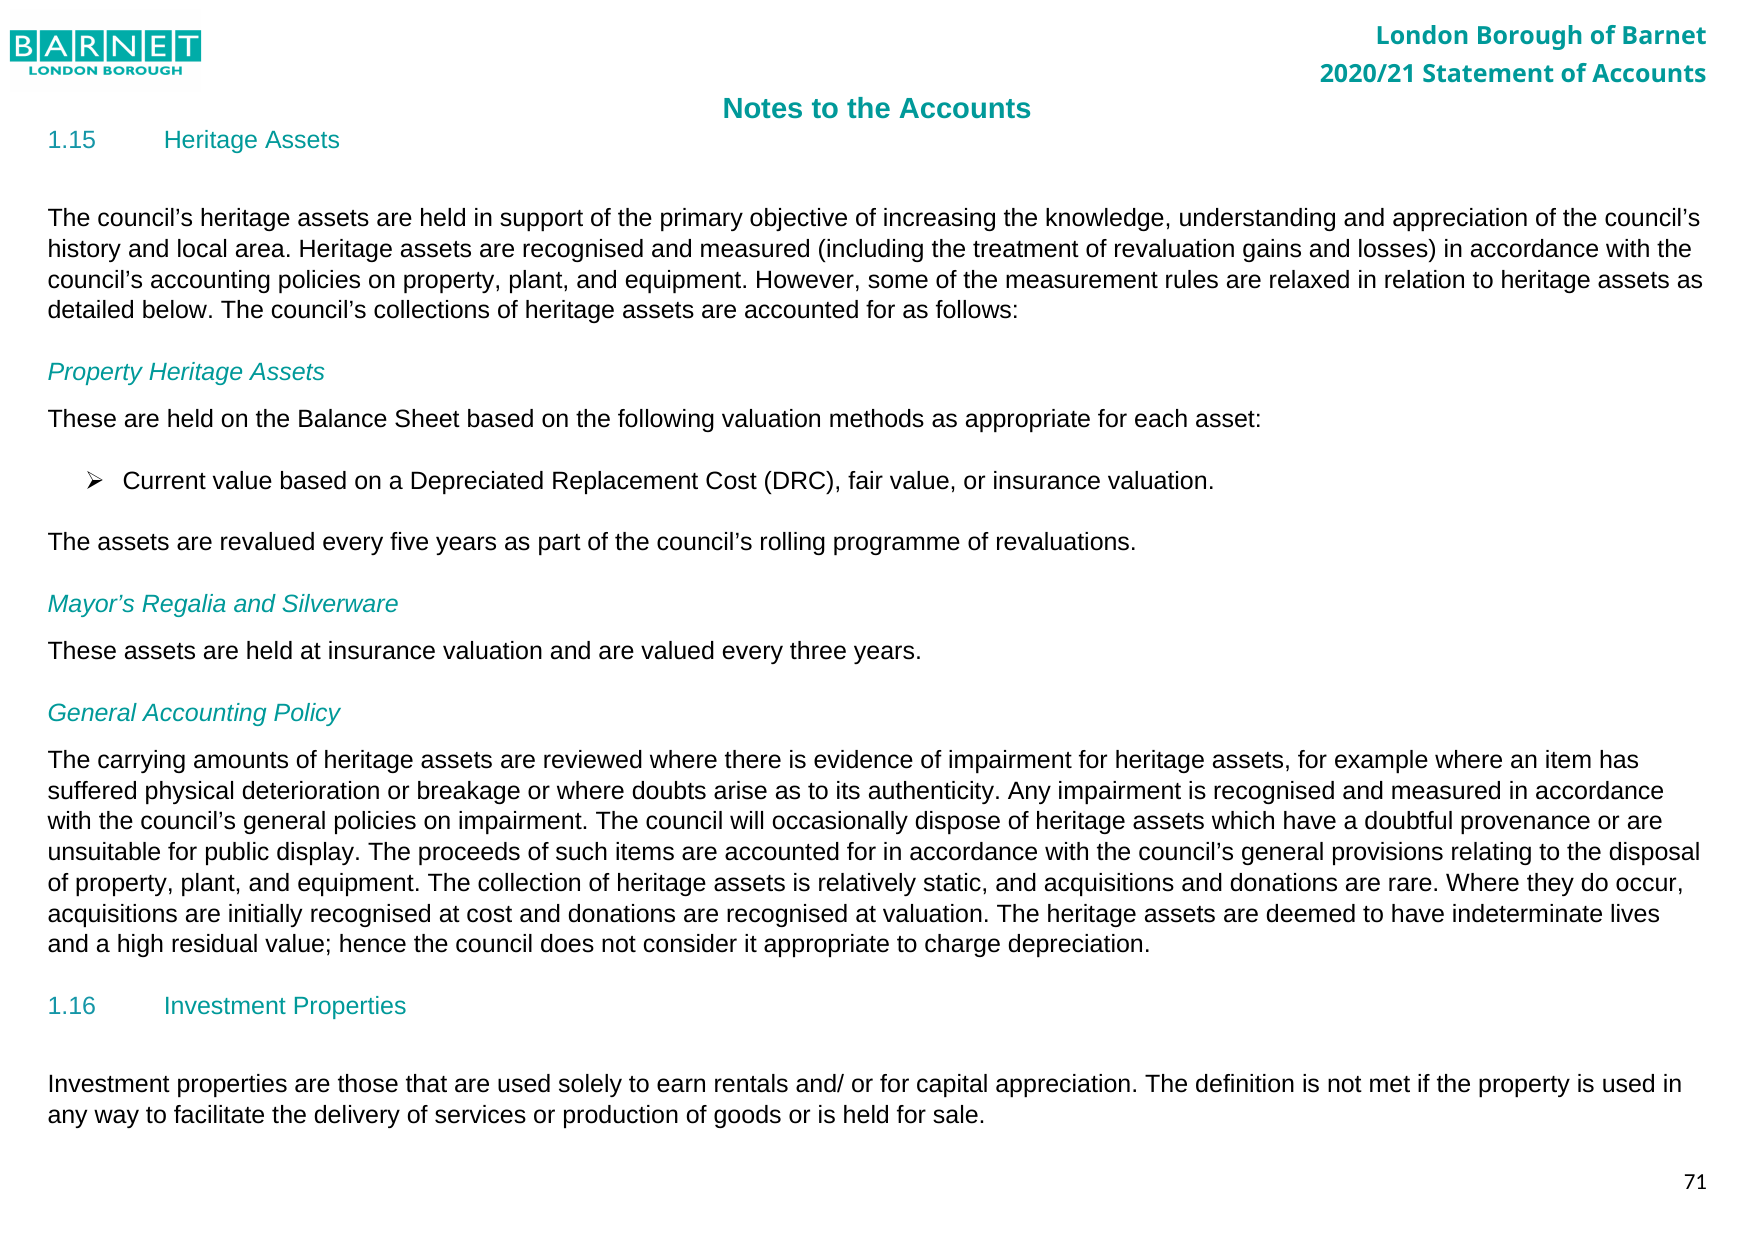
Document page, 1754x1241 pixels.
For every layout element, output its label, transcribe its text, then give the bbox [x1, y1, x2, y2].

subtitle Heritage Assets [47, 125, 1707, 154]
list Current value based on a Depreciated Replacement Cost (DRC), fair value, or insurance valuation. [85, 466, 1707, 494]
subtitle Mayor’s Regalia and Silverware [47, 589, 1707, 617]
text The carrying amounts of heritage assets are reviewed where there is evidence of impairment for heritage assets, for example where an item has suffered physical deterioration or breakage or where doubts arise as to its authenticity. Any impairment is recognised and measured in accordance with the council’s general policies on impairment. The council will occasionally dispose of heritage assets which have a doubtful provenance or are unsuitable for public display. The proceeds of such items are accounted for in accordance with the council’s general provisions relating to the disposal of property, plant, and equipment. The collection of heritage assets is relatively static, and acquisitions and donations are rare. Where they do occur, acquisitions are initially recognised at cost and donations are recognised at valuation. The heritage assets are deemed to have indeterminate lives and a high residual value; hence the council does not consider it appropriate to charge depreciation. [47, 745, 1707, 958]
text Investment properties are those that are used solely to earn rentals and/ or for capital appreciation. The definition is not met if the property is used in any way to facilitate the delivery of services or production of goods or is held for sale. [47, 1069, 1707, 1128]
subtitle Property Heritage Assets [47, 357, 1707, 386]
text The assets are revalued every five years as part of the council’s rolling programme of revaluations. [47, 527, 1707, 556]
text The council’s heritage assets are held in support of the primary objective of increasing the knowledge, understanding and appreciation of the council’s history and local area. Heritage assets are recognised and measured (including the treatment of revaluation gains and losses) in accordance with the council’s accounting policies on property, plant, and equipment. However, some of the measurement rules are relaxed in relation to heritage assets as detailed below. The council’s collections of heritage assets are accounted for as follows: [47, 203, 1707, 324]
subtitle General Accounting Policy [47, 697, 1707, 726]
text These are held on the Balance Sheet based on the following valuation methods as appropriate for each asset: [47, 404, 1707, 433]
text These assets are held at insurance valuation and are valued every three years. [47, 636, 1707, 665]
subtitle Investment Properties [47, 991, 1707, 1019]
